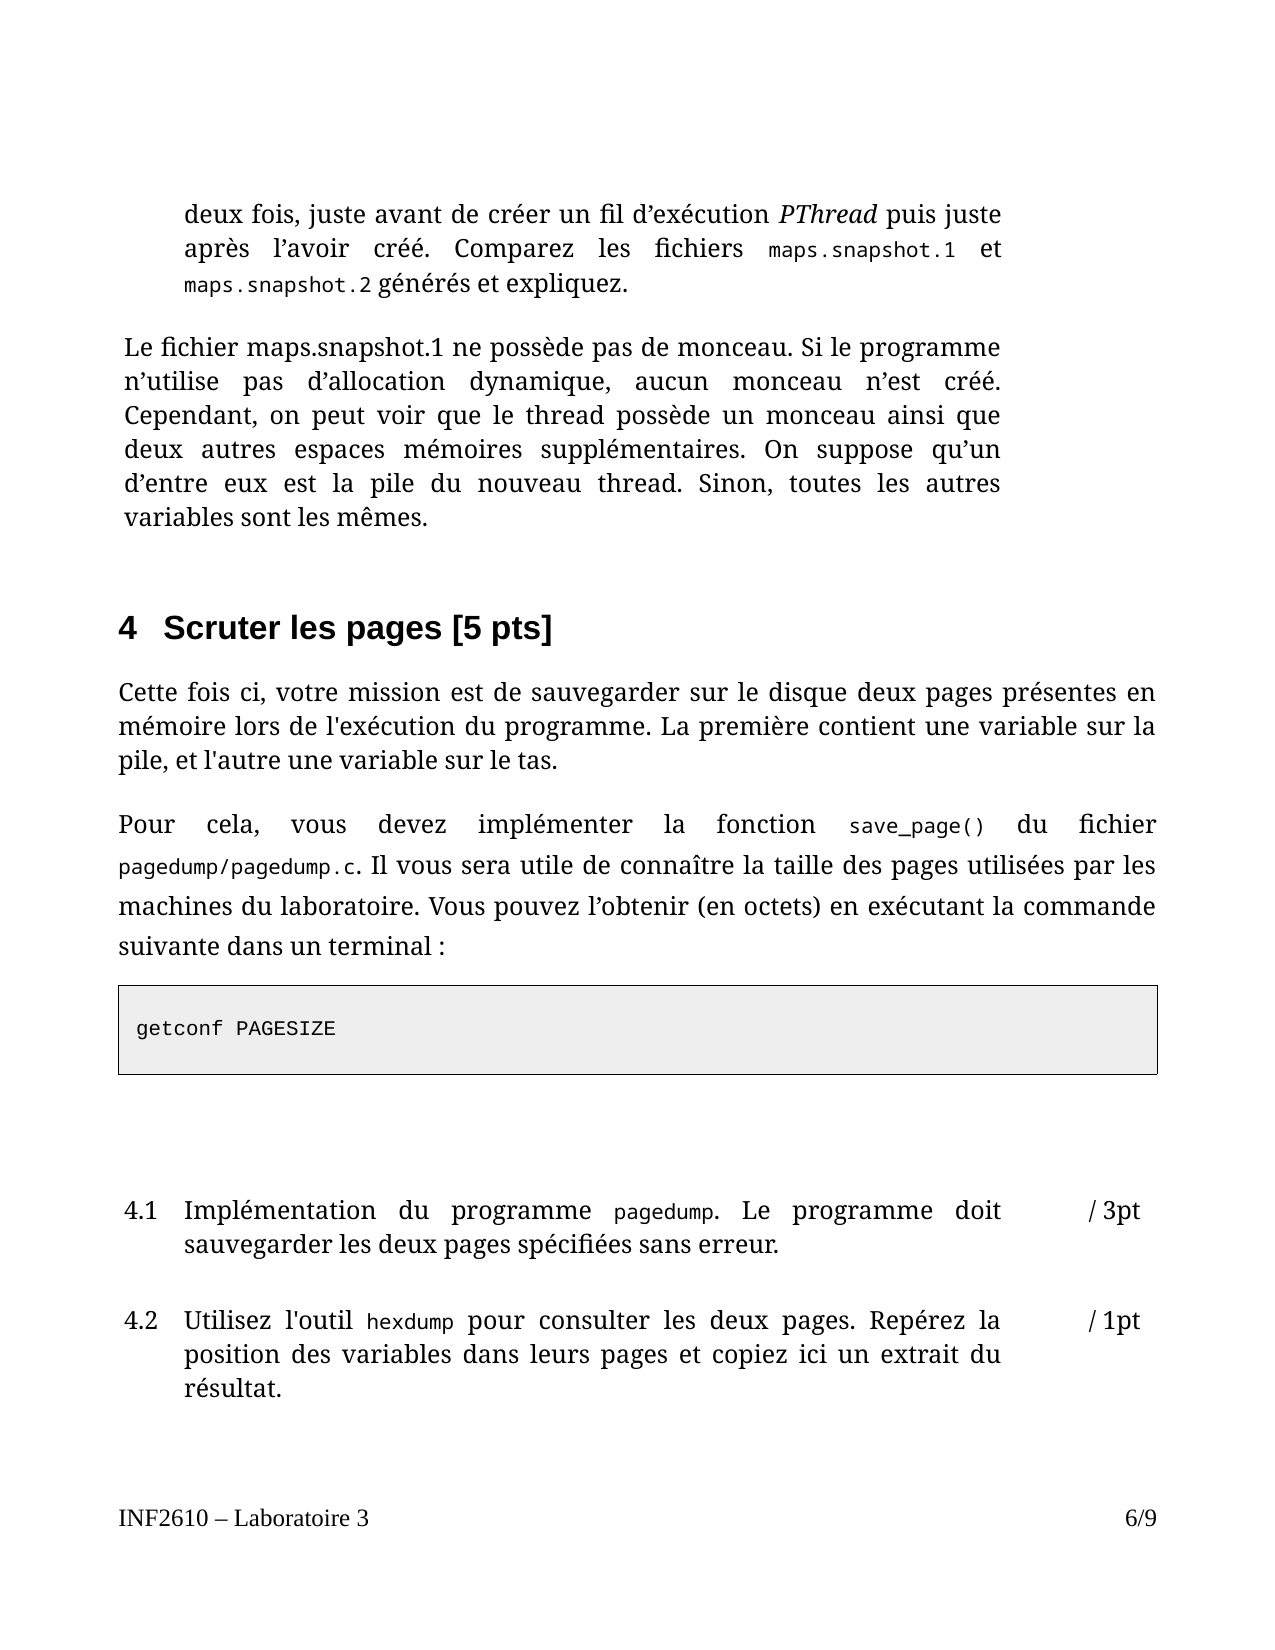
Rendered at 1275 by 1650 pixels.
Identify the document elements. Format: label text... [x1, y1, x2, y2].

table_header / 3pt [1077, 1172, 1157, 1282]
text Pour cela, vous devez implémenter la fonction save_page() du fichier pagedump/pagedump.c. Il vous sera utile de connaître la taille des pages utilisées par les machines du laboratoire. Vous pouvez l’obtenir (en octets) en exécutant la commande suivante dans un terminal : [118, 806, 1157, 963]
table_cell [1008, 176, 1077, 554]
subtitle Scruter les pages [5 pts] [118, 608, 1157, 647]
table_cell [1077, 176, 1157, 554]
table_header [1008, 1172, 1077, 1282]
table_header Implémentation du programme pagedump. Le programme doit sauvegarder les deux pages spécifiées sans erreur. [118, 1172, 1007, 1282]
table_header getconf PAGESIZE [119, 986, 1157, 1074]
table_cell / 1pt [1077, 1282, 1157, 1425]
table_cell deux fois, juste avant de créer un fil d’exécution PThread puis juste après l’avoir créé. Comparez les fichiers maps.snapshot.1 et maps.snapshot.2 générés et expliquez. Le fichier maps.snapshot.1 ne possède pas de monceau. Si le programme n’utilise pas d’allocation dynamique, aucun monceau n’est créé. Cependant, on peut voir que le thread possède un monceau ainsi que deux autres espaces mémoires supplémentaires. On suppose qu’un d’entre eux est la pile du nouveau thread. Sinon, toutes les autres variables sont les mêmes. [118, 176, 1007, 554]
text Cette fois ci, votre mission est de sauvegarder sur le disque deux pages présentes en mémoire lors de l'exécution du programme. La première contient une variable sur la pile, et l'autre une variable sur le tas. [118, 674, 1157, 776]
table_cell [1008, 1282, 1077, 1425]
table_cell Utilisez l'outil hexdump pour consulter les deux pages. Repérez la position des variables dans leurs pages et copiez ici un extrait du résultat. [118, 1282, 1007, 1425]
